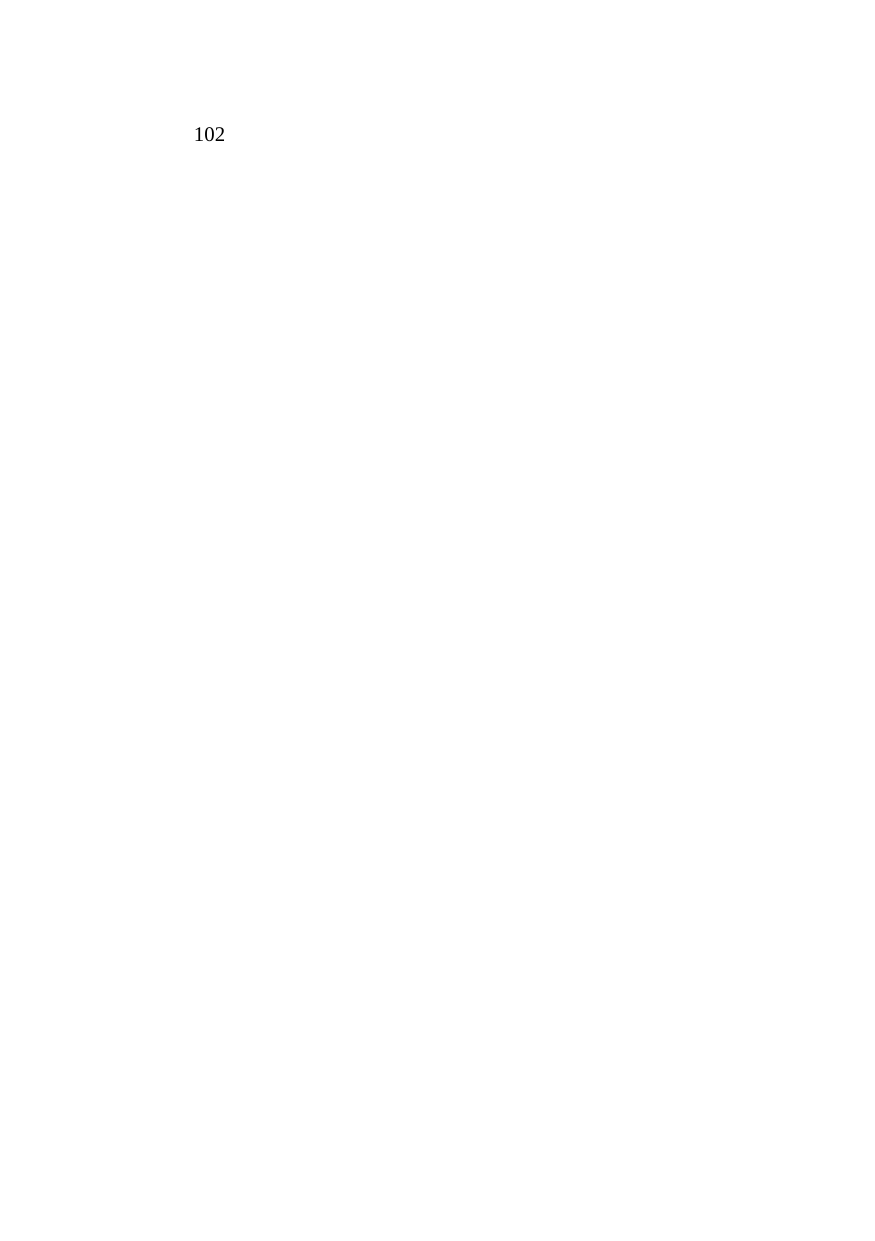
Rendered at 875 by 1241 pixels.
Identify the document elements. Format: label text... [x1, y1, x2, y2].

text 102 [194, 122, 650, 146]
